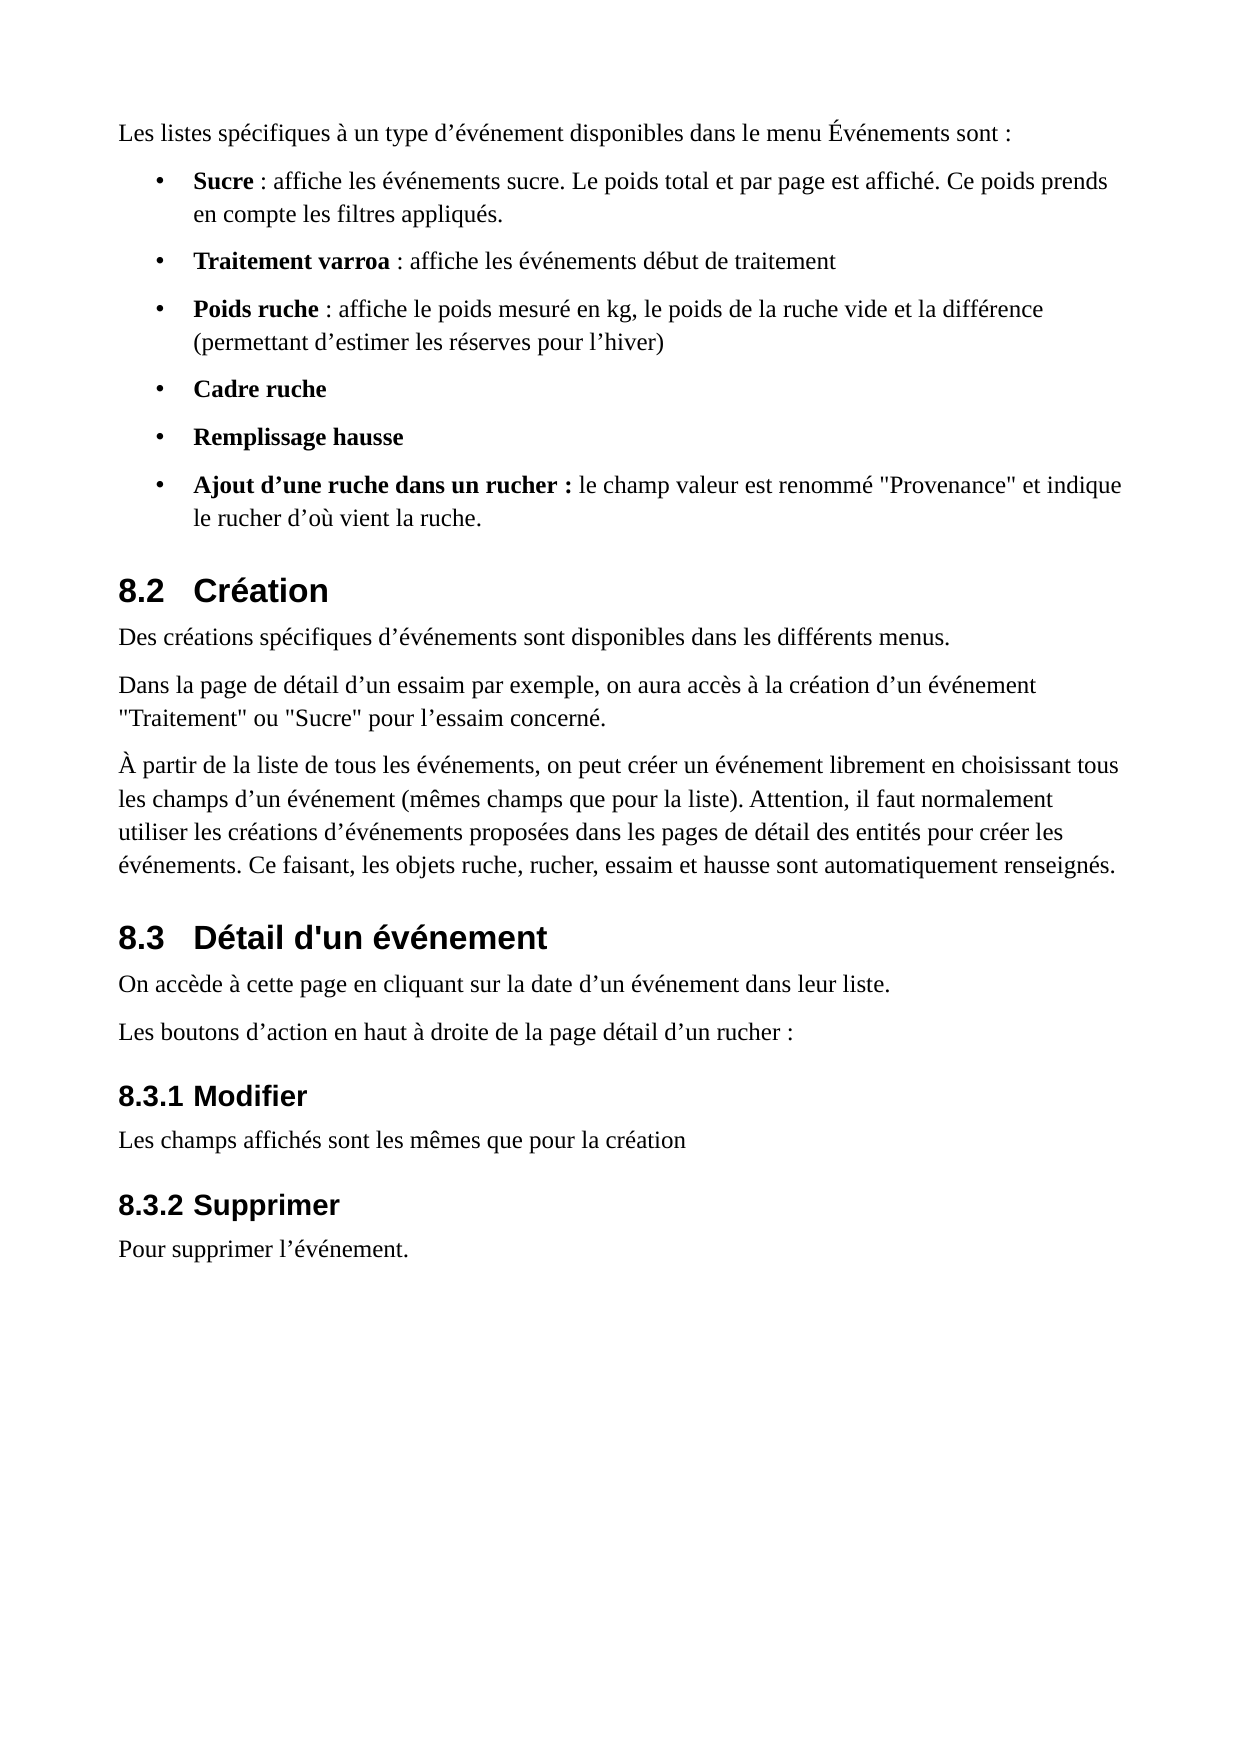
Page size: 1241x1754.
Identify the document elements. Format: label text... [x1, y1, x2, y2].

subtitle Modifier [118, 1079, 1122, 1113]
text À partir de la liste de tous les événements, on peut créer un événement librement en choisissant tous les champs d’un événement (mêmes champs que pour la liste). Attention, il faut normalement utiliser les créations d’événements proposées dans les pages de détail des entités pour créer les événements. Ce faisant, les objets ruche, rucher, essaim et hausse sont automatiquement renseignés. [118, 751, 1122, 878]
list Traitement varroa : affiche les événements début de traitement [156, 246, 1122, 275]
subtitle Supprimer [118, 1187, 1122, 1221]
list Cadre ruche [156, 374, 1122, 403]
list Sucre : affiche les événements sucre. Le poids total et par page est affiché. Ce poids prends en compte les filtres appliqués. [156, 166, 1122, 227]
text Dans la page de détail d’un essaim par exemple, on aura accès à la création d’un événement "Traitement" ou "Sucre" pour l’essaim concerné. [118, 670, 1122, 732]
text Les boutons d’action en haut à droite de la page détail d’un rucher : [118, 1017, 1122, 1046]
list Poids ruche : affiche le poids mesuré en kg, le poids de la ruche vide et la différence (permettant d’estimer les réserves pour l’hiver) [156, 294, 1122, 356]
subtitle Création [118, 571, 1122, 610]
subtitle Détail d'un événement [118, 918, 1122, 957]
text Pour supprimer l’événement. [118, 1234, 1122, 1262]
list Remplissage hausse [156, 422, 1122, 451]
text Les champs affichés sont les mêmes que pour la création [118, 1125, 1122, 1154]
text On accède à cette page en cliquant sur la date d’un événement dans leur liste. [118, 969, 1122, 998]
text Des créations spécifiques d’événements sont disponibles dans les différents menus. [118, 622, 1122, 651]
list Ajout d’une ruche dans un rucher : le champ valeur est renommé "Provenance" et indique le rucher d’où vient la ruche. [156, 470, 1122, 532]
text Les listes spécifiques à un type d’événement disponibles dans le menu Événements sont : [118, 118, 1122, 147]
